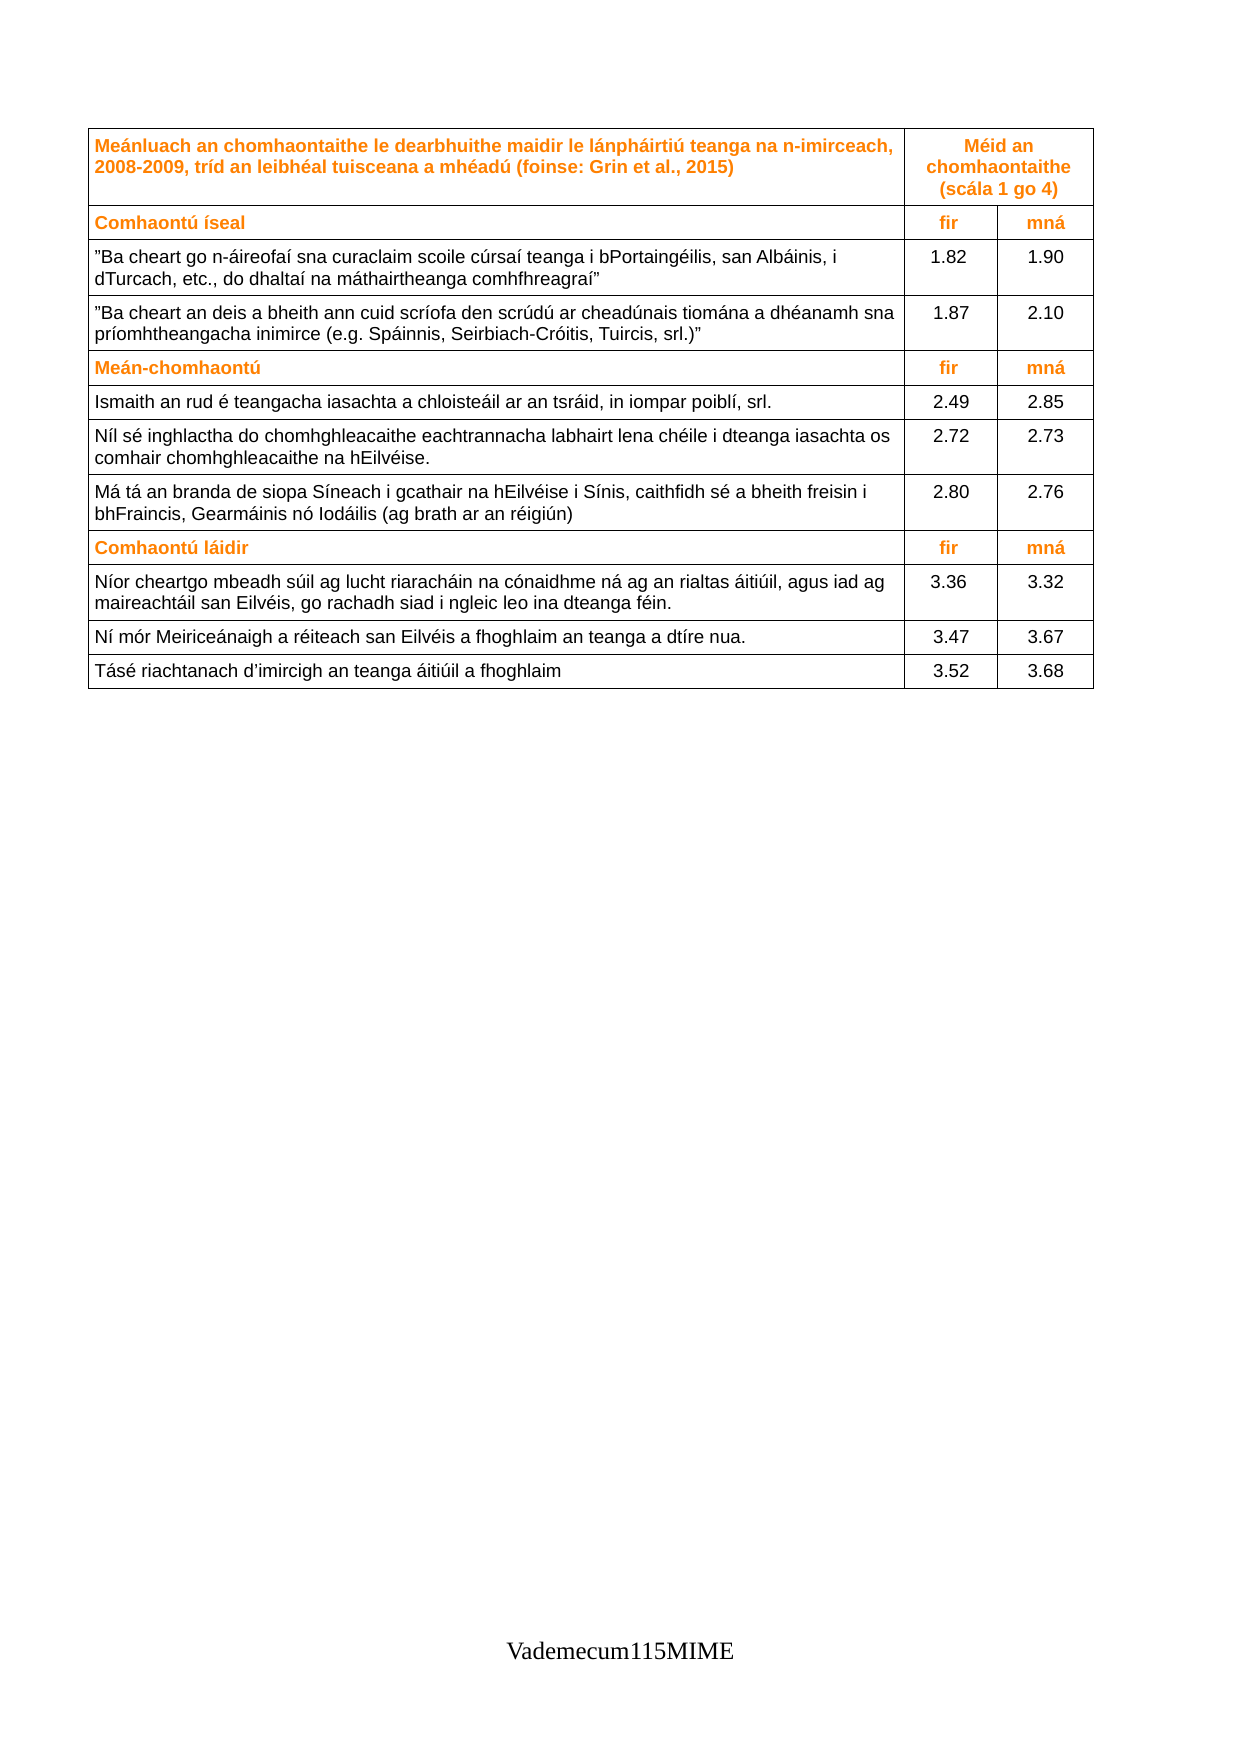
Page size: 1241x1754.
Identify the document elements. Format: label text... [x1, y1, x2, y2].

table_cell mná [998, 351, 1093, 384]
table_cell Meán-chomhaontú [89, 351, 904, 384]
table_cell 3.32 [998, 565, 1093, 619]
table_cell Ní mór Meiriceánaigh a réiteach san Eilvéis a fhoghlaim an teanga a dtíre nua. [89, 621, 904, 653]
table_cell Ismaith an rud é teangacha iasachta a chloisteáil ar an tsráid, in iompar poiblí, srl. [89, 386, 904, 418]
table_cell 2.49 [905, 386, 997, 418]
table_header Meánluach an chomhaontaithe le dearbhuithe maidir le lánpháirtiú teanga na n-imirceach, 2008-2009, tríd an leibhéal tuisceana a mhéadú (foinse: Grin et al., 2015) [89, 129, 904, 205]
table_cell 3.36 [905, 565, 997, 619]
table_cell 3.67 [998, 621, 1093, 653]
table_cell ”Ba cheart an deis a bheith ann cuid scríofa den scrúdú ar cheadúnais tiomána a dhéanamh sna príomhtheangacha inimirce (e.g. Spáinnis, Seirbiach-Cróitis, Tuircis, srl.)” [89, 296, 904, 350]
table_cell 3.52 [905, 655, 997, 688]
table_cell 3.68 [998, 655, 1093, 688]
table_cell 2.76 [998, 475, 1093, 530]
table_cell 2.85 [998, 386, 1093, 418]
table_cell Comhaontú íseal [89, 206, 904, 239]
table_cell Níl sé inghlactha do chomhghleacaithe eachtrannacha labhairt lena chéile i dteanga iasachta os comhair chomhghleacaithe na hEilvéise. [89, 420, 904, 474]
table_cell mná [998, 531, 1093, 564]
table_cell 1.82 [905, 240, 997, 295]
table_cell fir [905, 531, 997, 564]
table_cell Tásé riachtanach d’imircigh an teanga áitiúil a fhoghlaim [89, 655, 904, 688]
table_cell 3.47 [905, 621, 997, 653]
table_cell ”Ba cheart go n-áireofaí sna curaclaim scoile cúrsaí teanga i bPortaingéilis, san Albáinis, i dTurcach, etc., do dhaltaí na máthairtheanga comhfhreagraí” [89, 240, 904, 295]
table_cell Níor cheartgo mbeadh súil ag lucht riaracháin na cónaidhme ná ag an rialtas áitiúil, agus iad ag maireachtáil san Eilvéis, go rachadh siad i ngleic leo ina dteanga féin. [89, 565, 904, 619]
table_cell 2.73 [998, 420, 1093, 474]
table_cell fir [905, 351, 997, 384]
table_cell Má tá an branda de siopa Síneach i gcathair na hEilvéise i Sínis, caithfidh sé a bheith freisin i bhFraincis, Gearmáinis nó Iodáilis (ag brath ar an réigiún) [89, 475, 904, 530]
table_cell 2.72 [905, 420, 997, 474]
table_cell 2.10 [998, 296, 1093, 350]
table_cell 2.80 [905, 475, 997, 530]
table_cell 1.90 [998, 240, 1093, 295]
table_cell Comhaontú láidir [89, 531, 904, 564]
table_cell 1.87 [905, 296, 997, 350]
table_cell mná [998, 206, 1093, 239]
table_header Méid an chomhaontaithe (scála 1 go 4) [905, 129, 1093, 205]
table_cell fir [905, 206, 997, 239]
